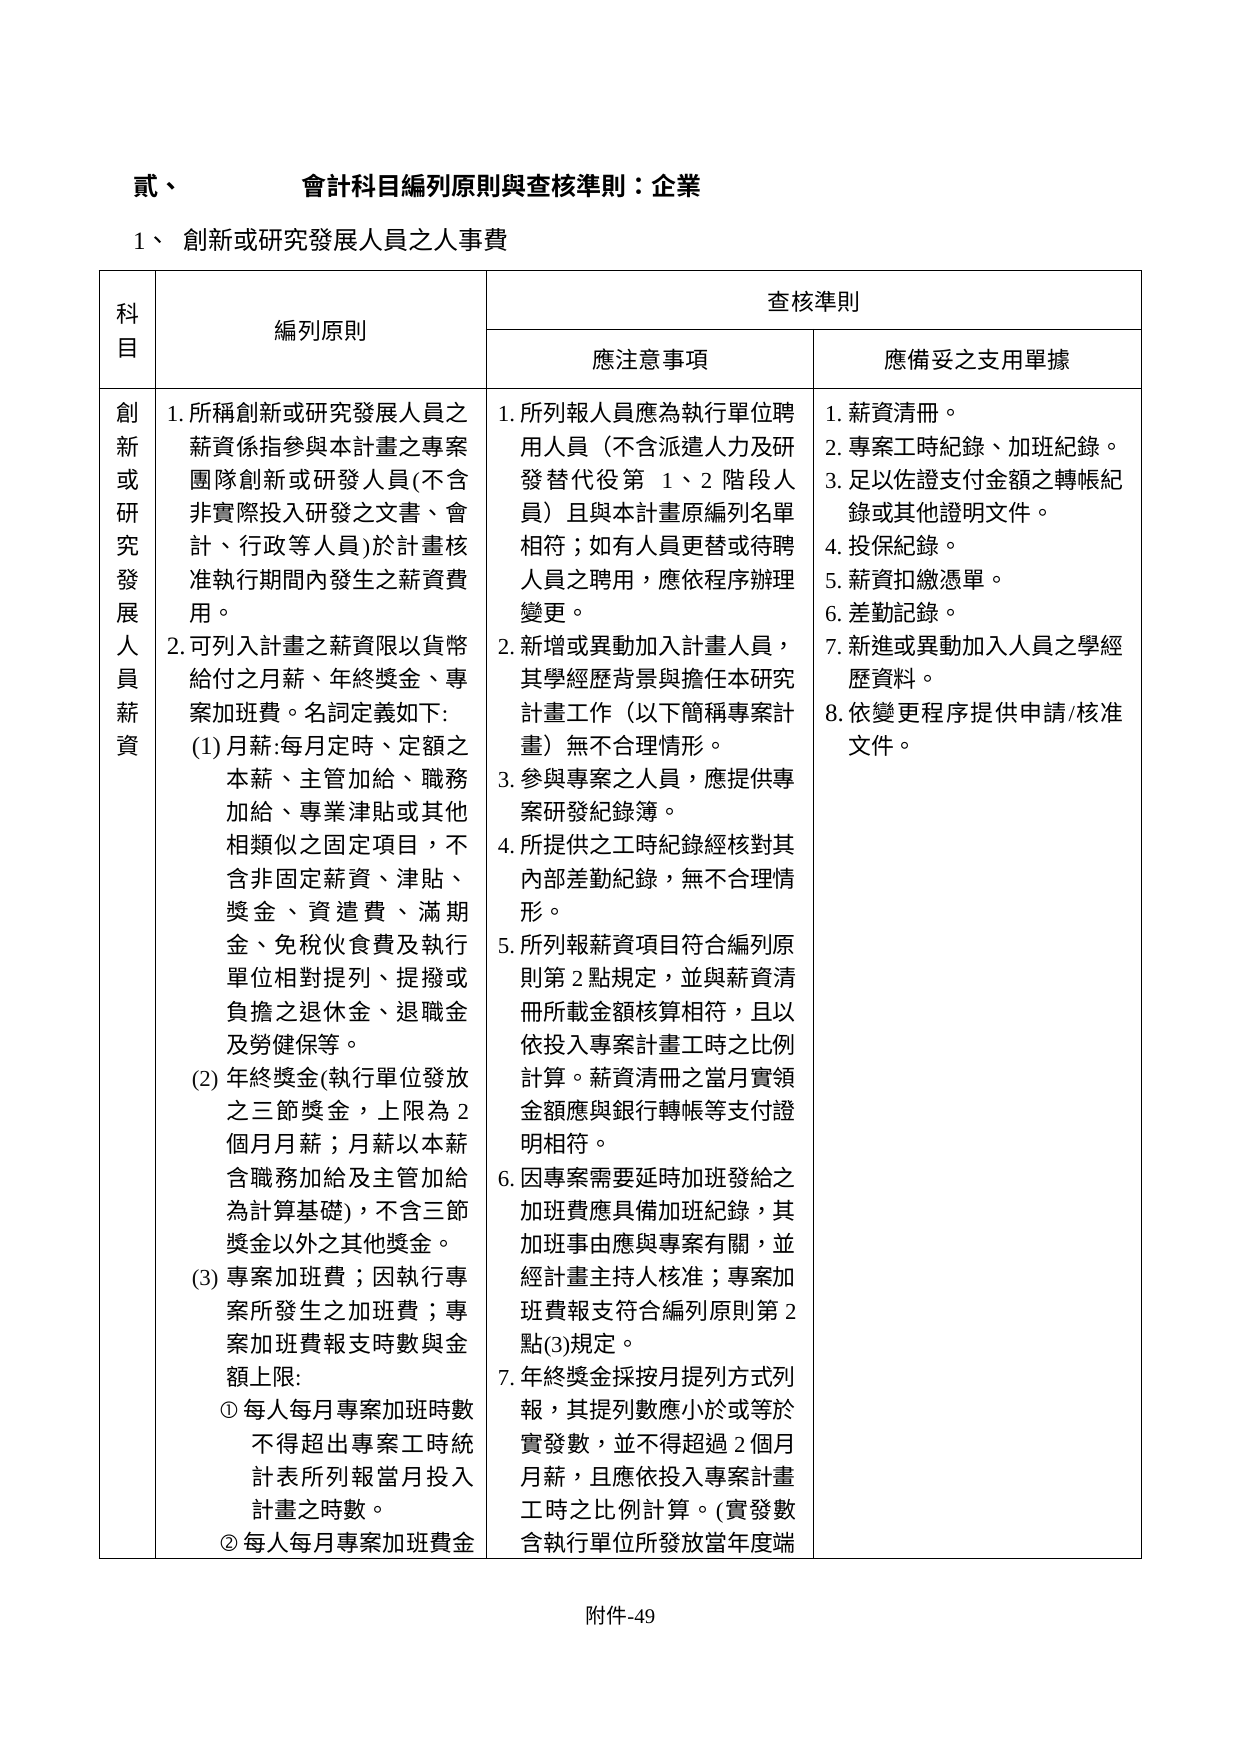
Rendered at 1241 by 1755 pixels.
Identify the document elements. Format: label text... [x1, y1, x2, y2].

table_header 編列原則 [156, 271, 486, 388]
table_cell 所稱創新或研究發展人員之薪資係指參與本計畫之專案團隊創新或研發人員(不含非實際投入研發之文書、會計、行政等人員)於計畫核准執行期間內發生之薪資費用。 可列入計畫之薪資限以貨幣給付之月薪、年終獎金、專案加班費。名詞定義如下: 月薪:每月定時、定額之本薪、主管加給、職務加給、專業津貼或其他相類似之固定項目，不含非固定薪資、津貼、獎金、資遣費、滿期金、免稅伙食費及執行單位相對提列、提撥或負擔之退休金、退職金及勞健保等。 年終獎金(執行單位發放之三節獎金，上限為2個月月薪；月薪以本薪含職務加給及主管加給為計算基礎)，不含三節獎金以外之其他獎金。 專案加班費；因執行專案所發生之加班費；專案加班費報支時數與金額上限:  每人每月專案加班時數不得超出專案工時統計表所列報當月投入計畫之時數。  每人每月專案加班費金 [156, 389, 486, 1558]
table_cell 應注意事項 [487, 330, 813, 388]
table_header 科目 [100, 271, 155, 388]
table_cell 創新或研究發展人員薪資 [100, 389, 155, 1558]
list 會計科目編列原則與查核準則：企業 [133, 162, 1107, 203]
list 創新或研究發展人員之人事費 [133, 216, 1107, 257]
table_header 查核準則 [487, 271, 1141, 329]
table_cell 應備妥之支用單據 [814, 330, 1141, 388]
table_cell 薪資清冊。 專案工時紀錄、加班紀錄。 足以佐證支付金額之轉帳紀錄或其他證明文件。 投保紀錄。 薪資扣繳憑單。 差勤記錄。 新進或異動加入人員之學經歷資料。 依變更程序提供申請/核准文件。 [814, 389, 1141, 1558]
table_cell 所列報人員應為執行單位聘用人員（不含派遣人力及研發替代役第 1、2 階段人員）且與本計畫原編列名單相符；如有人員更替或待聘人員之聘用，應依程序辦理變更。 新增或異動加入計畫人員，其學經歷背景與擔任本研究計畫工作（以下簡稱專案計畫）無不合理情形。 參與專案之人員，應提供專案研發紀錄簿。 所提供之工時紀錄經核對其內部差勤紀錄，無不合理情形。 所列報薪資項目符合編列原則第2點規定，並與薪資清冊所載金額核算相符，且以依投入專案計畫工時之比例計算。薪資清冊之當月實領金額應與銀行轉帳等支付證明相符。 因專案需要延時加班發給之加班費應具備加班紀錄，其加班事由應與專案有關，並經計畫主持人核准；專案加班費報支符合編列原則第2點(3)規定。 年終獎金採按月提列方式列報，其提列數應小於或等於實發數，並不得超過2個月月薪，且應依投入專案計畫工時之比例計算。(實發數含執行單位所發放當年度端 [487, 389, 813, 1558]
